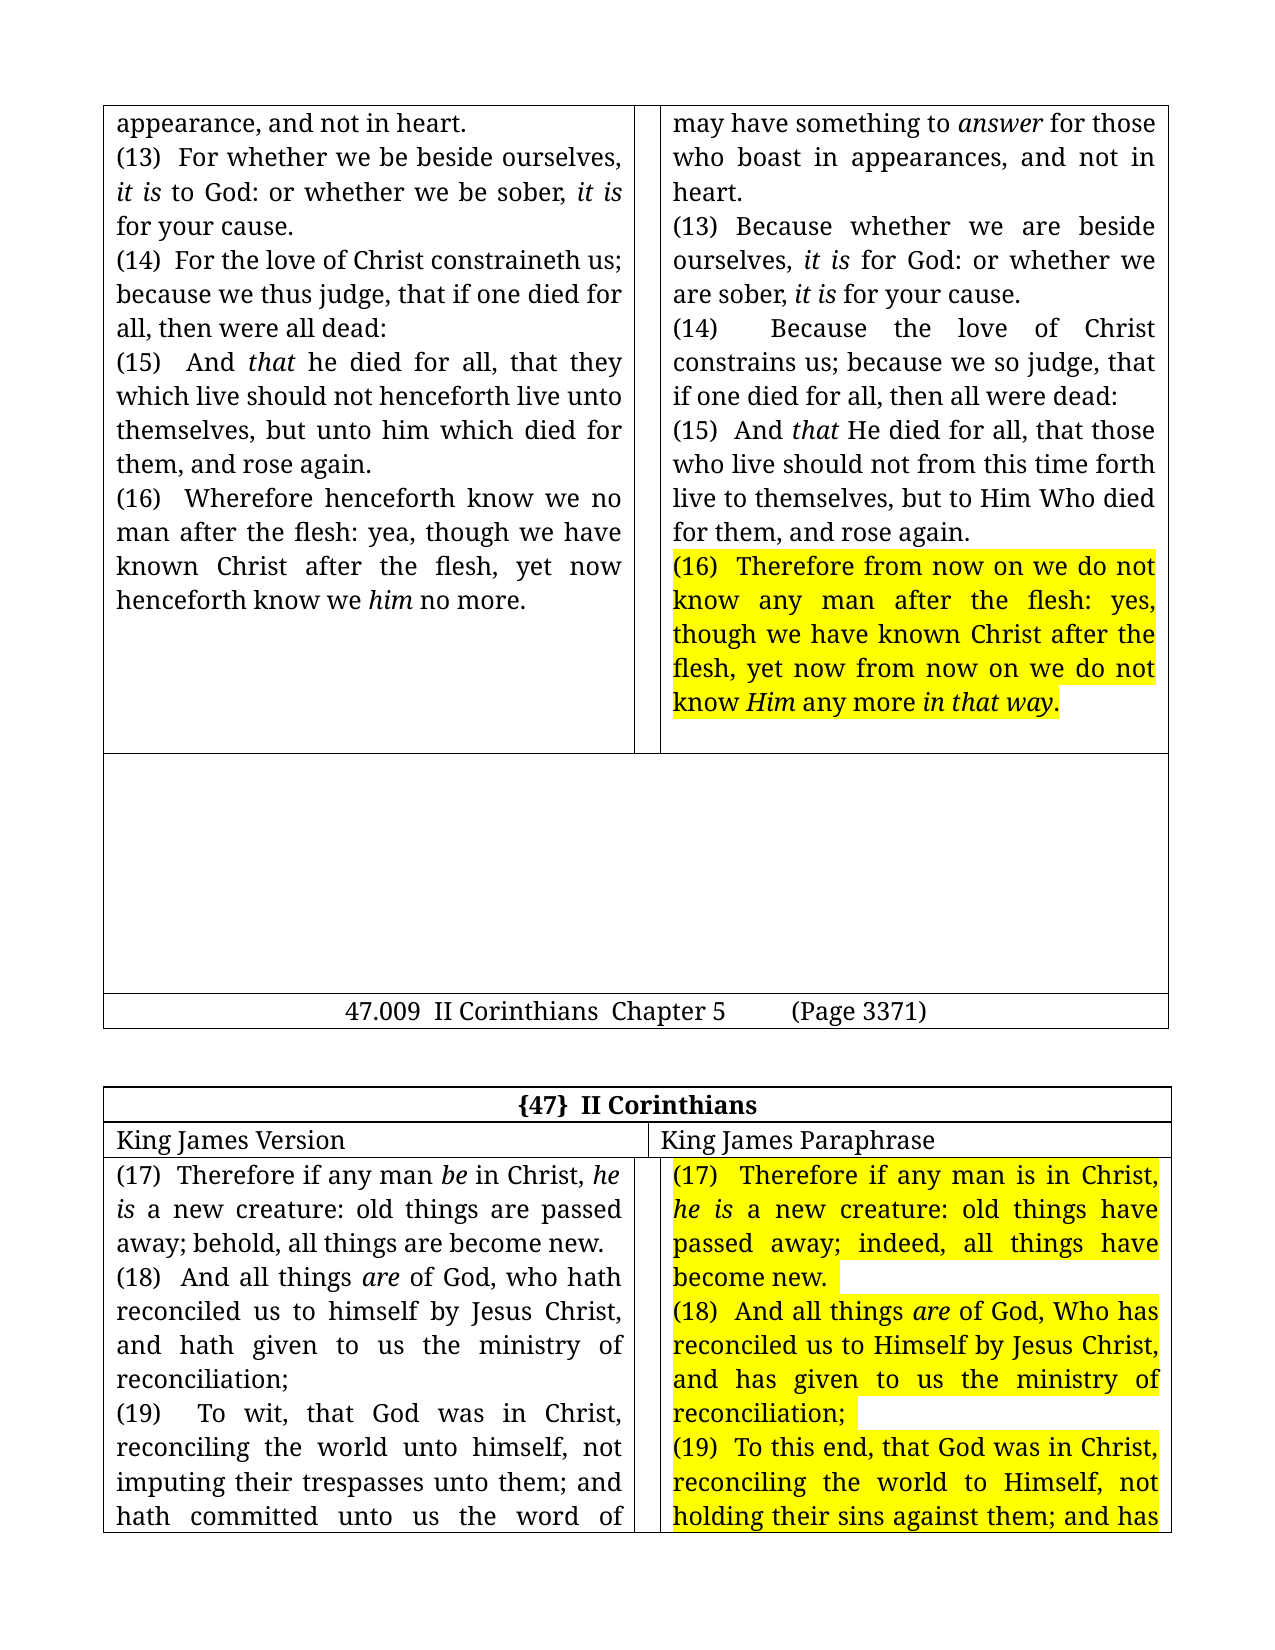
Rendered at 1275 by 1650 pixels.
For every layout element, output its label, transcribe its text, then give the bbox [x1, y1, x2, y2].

table_cell may have something to answer for those who boast in appearances, and not in heart. (13) Because whether we are beside ourselves, it is for God: or whether we are sober, it is for your cause. (14) Because the love of Christ constrains us; because we so judge, that if one died for all, then all were dead: (15) And that He died for all, that those who live should not from this time forth live to themselves, but to Him Who died for them, and rose again. (16) Therefore from now on we do not know any man after the flesh: yes, though we have known Christ after the flesh, yet now from now on we do not know Him any more in that way. [661, 106, 1168, 753]
table_cell appearance, and not in heart. (13) For whether we be beside ourselves, it is to God: or whether we be sober, it is for your cause. (14) For the love of Christ constraineth us; because we thus judge, that if one died for all, then were all dead: (15) And that he died for all, that they which live should not henceforth live unto themselves, but unto him which died for them, and rose again. (16) Wherefore henceforth know we no man after the flesh: yea, though we have known Christ after the flesh, yet now henceforth know we him no more. [104, 106, 634, 753]
table_cell [635, 106, 660, 753]
table_cell [104, 754, 1168, 993]
table_cell (17) Therefore if any man is in Christ, he is a new creature: old things have passed away; indeed, all things have become new. (18) And all things are of God, Who has reconciled us to Himself by Jesus Christ, and has given to us the ministry of reconciliation; (19) To this end, that God was in Christ, reconciling the world to Himself, not holding their sins against them; and has [661, 1158, 1171, 1532]
table_cell King James Paraphrase [649, 1123, 1171, 1157]
table_cell 47.009 II Corinthians Chapter 5 (Page 3371) [104, 994, 1168, 1028]
table_cell King James Version [104, 1123, 648, 1157]
table_header {47} II Corinthians [104, 1088, 1171, 1121]
table_cell (17) Therefore if any man be in Christ, he is a new creature: old things are passed away; behold, all things are become new. (18) And all things are of God, who hath reconciled us to himself by Jesus Christ, and hath given to us the ministry of reconciliation; (19) To wit, that God was in Christ, reconciling the world unto himself, not imputing their trespasses unto them; and hath committed unto us the word of [104, 1158, 634, 1532]
table_cell [635, 1158, 660, 1532]
